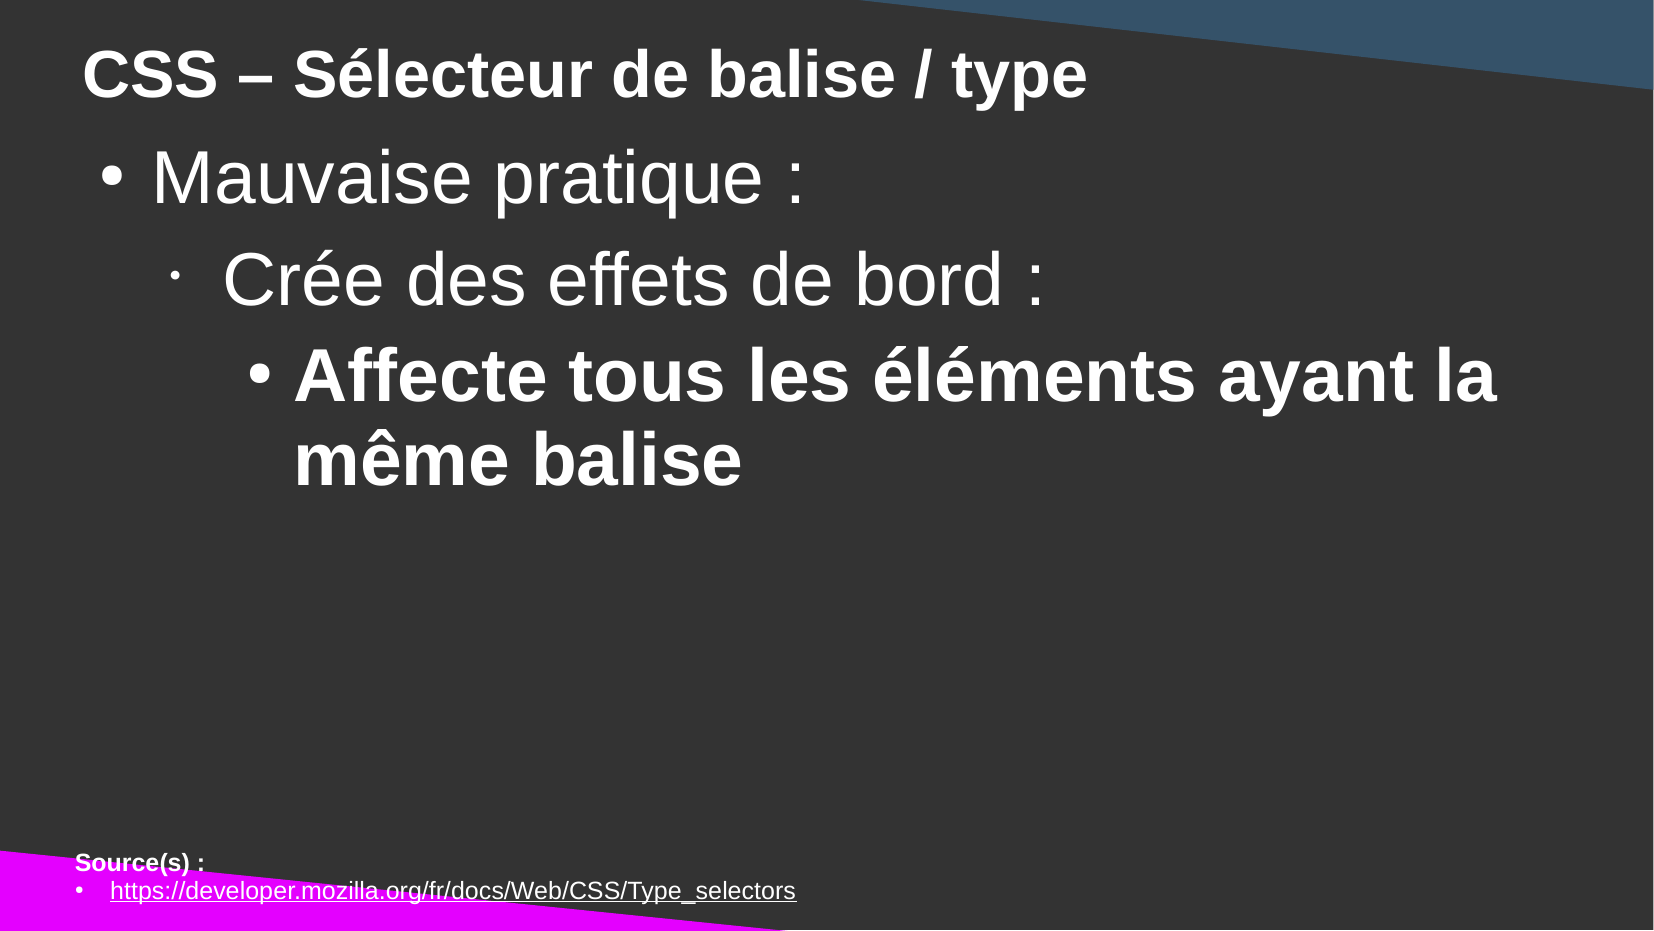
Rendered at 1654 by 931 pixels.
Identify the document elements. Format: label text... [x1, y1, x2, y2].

text_box Source(s) : https://developer.mozilla.org/fr/docs/Web/CSS/Type_selectors [60, 841, 1546, 913]
text_box [858, 0, 1654, 90]
list Mauvaise pratique : Crée des effets de bord : Affecte tous les éléments ayant la même balise [80, 135, 1605, 508]
text_box [0, 850, 788, 931]
title CSS – Sélecteur de balise / type [82, 37, 1571, 114]
